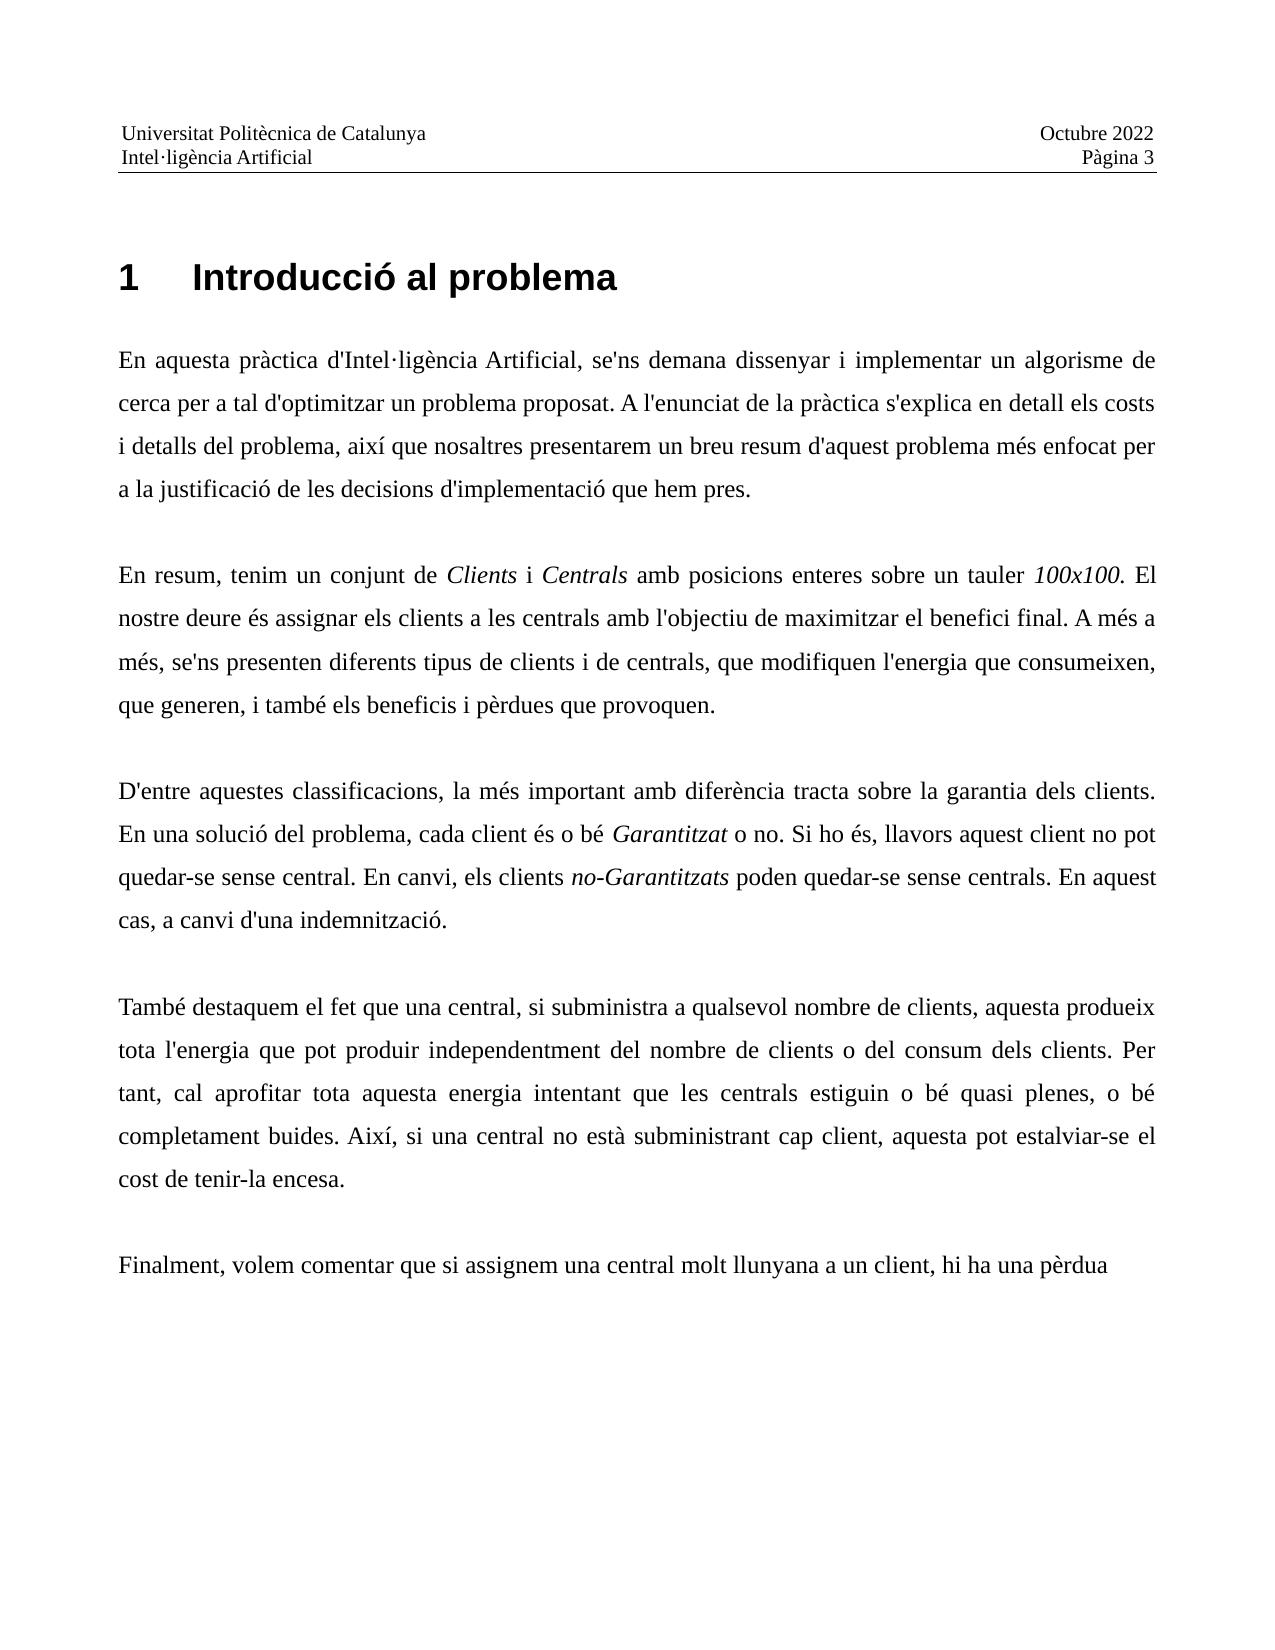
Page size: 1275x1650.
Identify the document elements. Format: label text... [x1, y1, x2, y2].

text D'entre aquestes classificacions, la més important amb diferència tracta sobre la garantia dels clients. En una solució del problema, cada client és o bé Garantitzat o no. Si ho és, llavors aquest client no pot quedar-se sense central. En canvi, els clients no-Garantitzats poden quedar-se sense centrals. En aquest cas, a canvi d'una indemnització. [118, 776, 1157, 934]
text Finalment, volem comentar que si assignem una central molt llunyana a un client, hi ha una pèrdua [118, 1250, 1157, 1279]
text En aquesta pràctica d'Intel·ligència Artificial, se'ns demana dissenyar i implementar un algorisme de cerca per a tal d'optimitzar un problema proposat. A l'enunciat de la pràctica s'explica en detall els costs i detalls del problema, així que nosaltres presentarem un breu resum d'aquest problema més enfocat per a la justificació de les decisions d'implementació que hem pres. [118, 345, 1157, 503]
text En resum, tenim un conjunt de Clients i Centrals amb posicions enteres sobre un tauler 100x100. El nostre deure és assignar els clients a les centrals amb l'objectiu de maximitzar el benefici final. A més a més, se'ns presenten diferents tipus de clients i de centrals, que modifiquen l'energia que consumeixen, que generen, i també els beneficis i pèrdues que provoquen. [118, 560, 1157, 718]
text També destaquem el fet que una central, si subministra a qualsevol nombre de clients, aquesta produeix tota l'energia que pot produir independentment del nombre de clients o del consum dels clients. Per tant, cal aprofitar tota aquesta energia intentant que les centrals estiguin o bé quasi plenes, o bé completament buides. Així, si una central no està subministrant cap client, aquesta pot estalviar-se el cost de tenir-la encesa. [118, 992, 1157, 1193]
subtitle 1 Introducció al problema [118, 256, 1157, 299]
